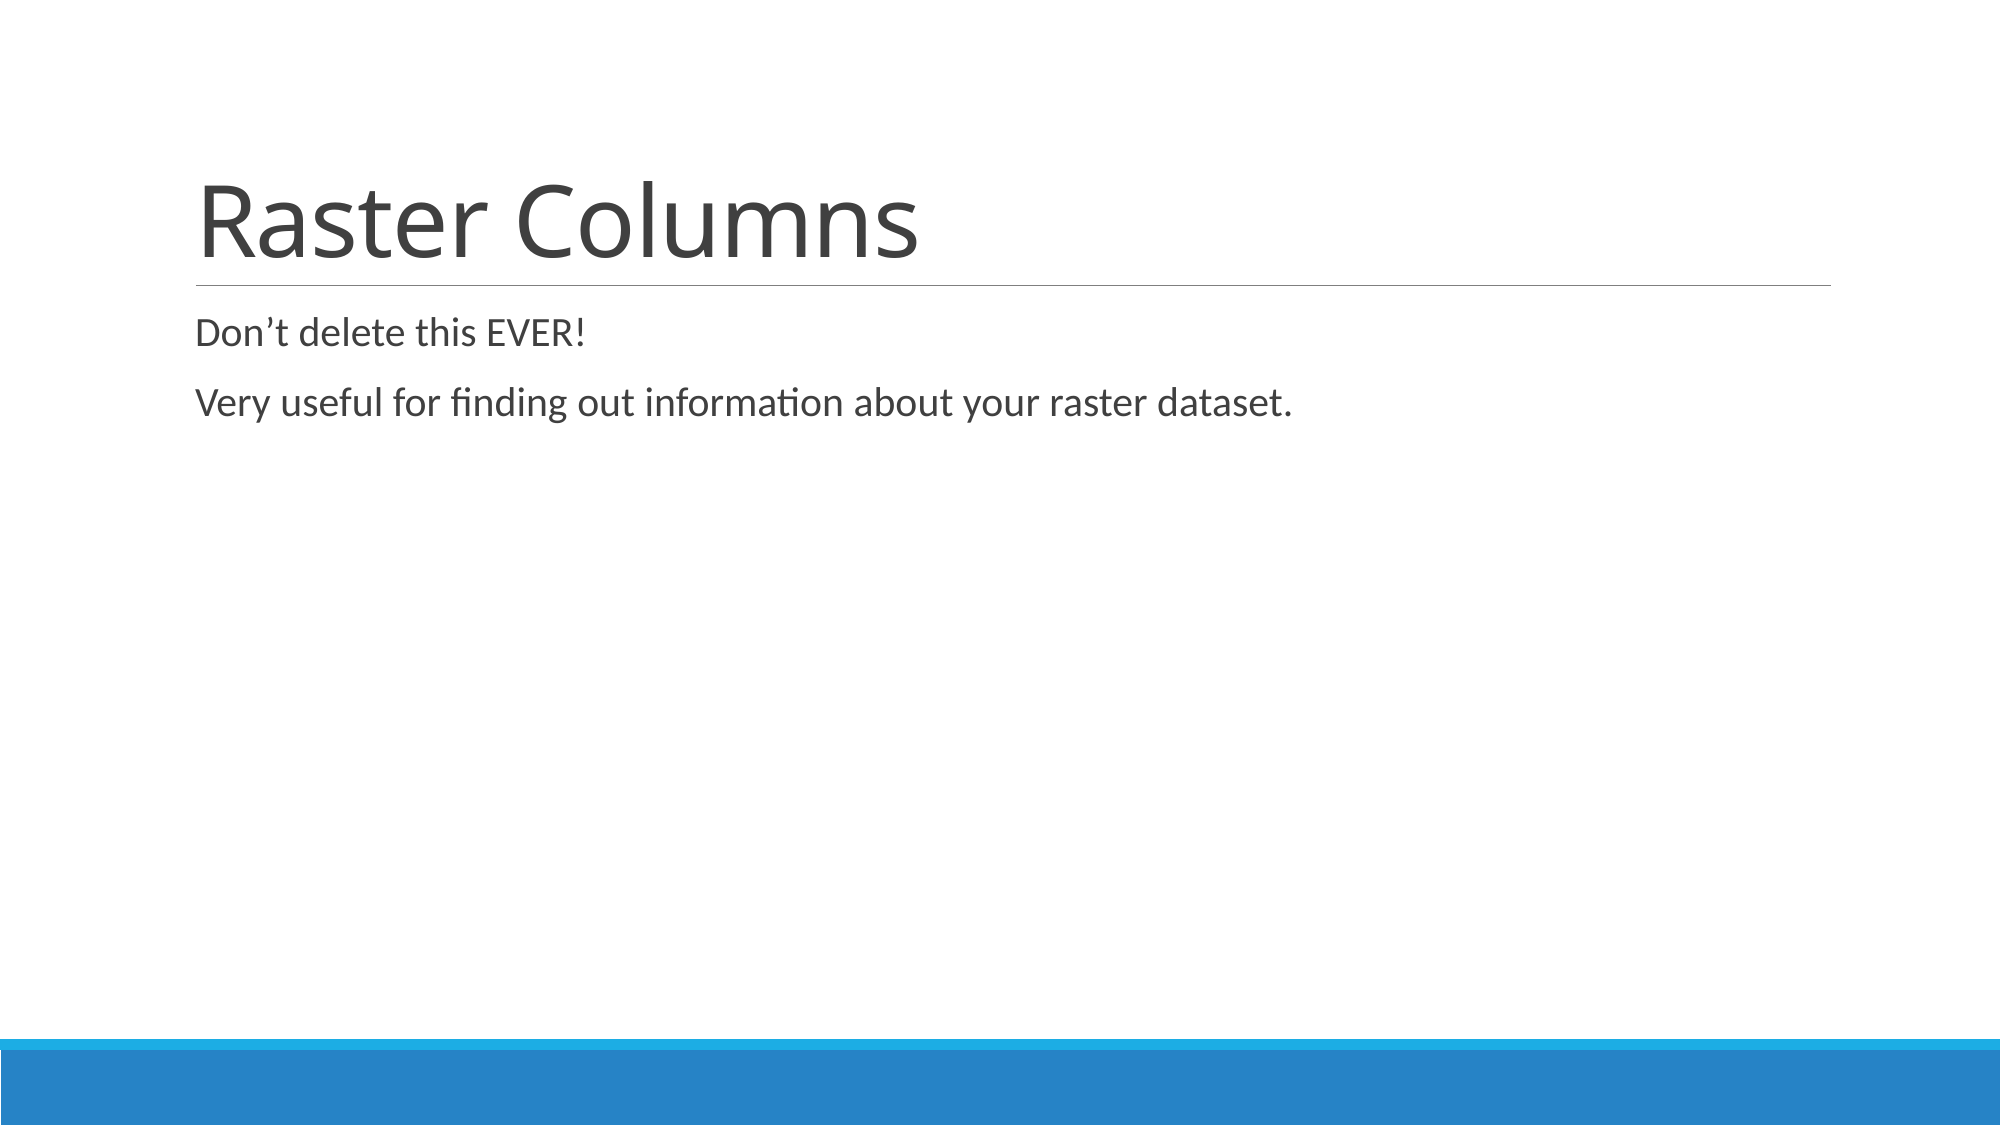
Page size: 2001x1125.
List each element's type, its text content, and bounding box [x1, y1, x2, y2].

list Don’t delete this EVER! Very useful for finding out information about your raster dataset. [180, 302, 1831, 963]
title Raster Columns [180, 47, 1831, 286]
